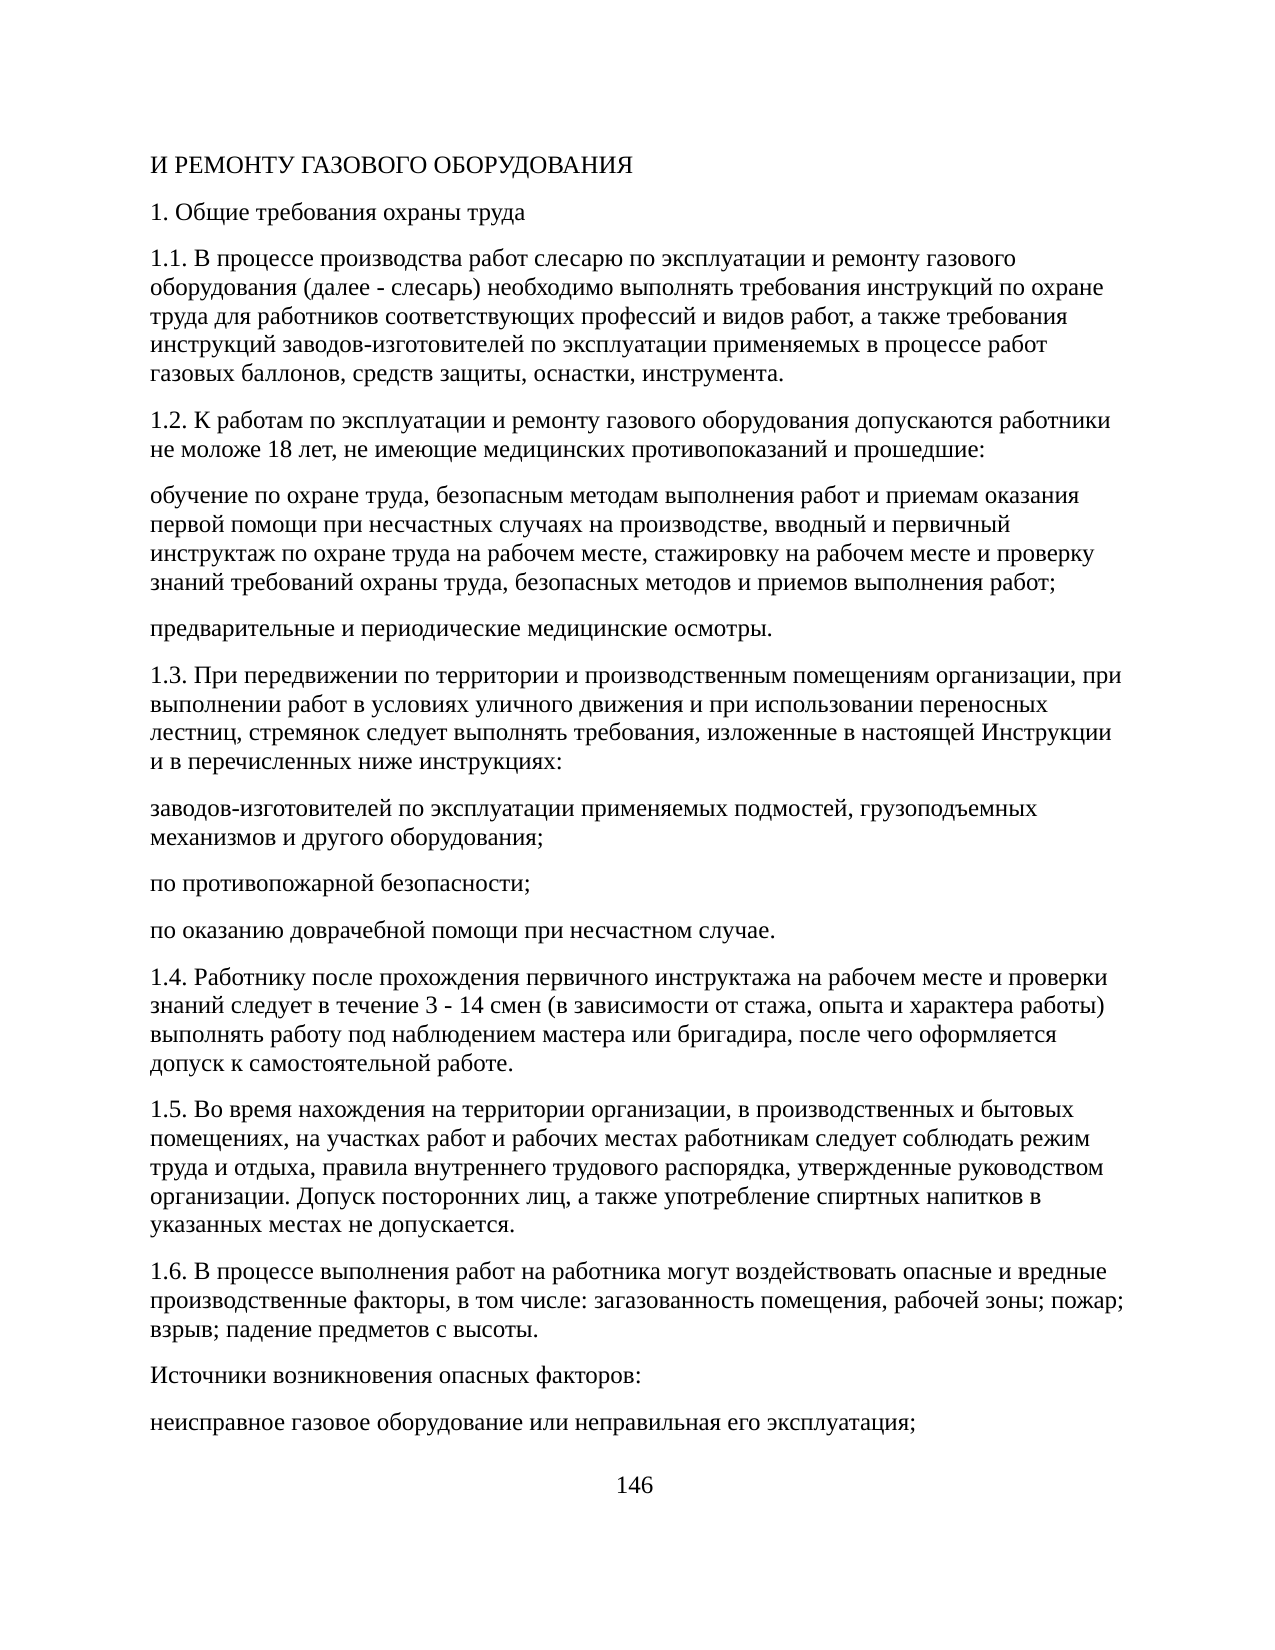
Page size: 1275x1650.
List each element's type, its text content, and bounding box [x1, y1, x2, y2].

text 1.3. При передвижении по территории и производственным помещениям организации, при выполнении работ в условиях уличного движения и при использовании переносных лестниц, стремянок следует выполнять требования, изложенные в настоящей Инструкции и в перечисленных ниже инструкциях: [150, 660, 1125, 775]
text 1.4. Работнику после прохождения первичного инструктажа на рабочем месте и проверки знаний следует в течение 3 - 14 смен (в зависимости от стажа, опыта и характера работы) выполнять работу под наблюдением мастера или бригадира, после чего оформляется допуск к самостоятельной работе. [150, 962, 1125, 1077]
text предварительные и периодические медицинские осмотры. [150, 613, 1125, 642]
text 1.1. В процессе производства работ слесарю по эксплуатации и ремонту газового оборудования (далее - слесарь) необходимо выполнять требования инструкций по охране труда для работников соответствующих профессий и видов работ, а также требования инструкций заводов-изготовителей по эксплуатации применяемых в процессе работ газовых баллонов, средств защиты, оснастки, инструмента. [150, 243, 1125, 387]
text по оказанию доврачебной помощи при несчастном случае. [150, 915, 1125, 944]
text И РЕМОНТУ ГАЗОВОГО ОБОРУДОВАНИЯ [150, 150, 1125, 179]
text 1. Общие требования охраны труда [150, 197, 1125, 225]
text 1.5. Во время нахождения на территории организации, в производственных и бытовых помещениях, на участках работ и рабочих местах работникам следует соблюдать режим труда и отдыха, правила внутреннего трудового распорядка, утвержденные руководством организации. Допуск посторонних лиц, а также употребление спиртных напитков в указанных местах не допускается. [150, 1094, 1125, 1238]
text заводов-изготовителей по эксплуатации применяемых подмостей, грузоподъемных механизмов и другого оборудования; [150, 793, 1125, 850]
text Источники возникновения опасных факторов: [150, 1360, 1125, 1389]
text 1.2. К работам по эксплуатации и ремонту газового оборудования допускаются работники не моложе 18 лет, не имеющие медицинских противопоказаний и прошедшие: [150, 405, 1125, 462]
text по противопожарной безопасности; [150, 868, 1125, 897]
text неисправное газовое оборудование или неправильная его эксплуатация; [150, 1407, 1125, 1436]
text 1.6. В процессе выполнения работ на работника могут воздействовать опасные и вредные производственные факторы, в том числе: загазованность помещения, рабочей зоны; пожар; взрыв; падение предметов с высоты. [150, 1256, 1125, 1342]
text обучение по охране труда, безопасным методам выполнения работ и приемам оказания первой помощи при несчастных случаях на производстве, вводный и первичный инструктаж по охране труда на рабочем месте, стажировку на рабочем месте и проверку знаний требований охраны труда, безопасных методов и приемов выполнения работ; [150, 480, 1125, 595]
